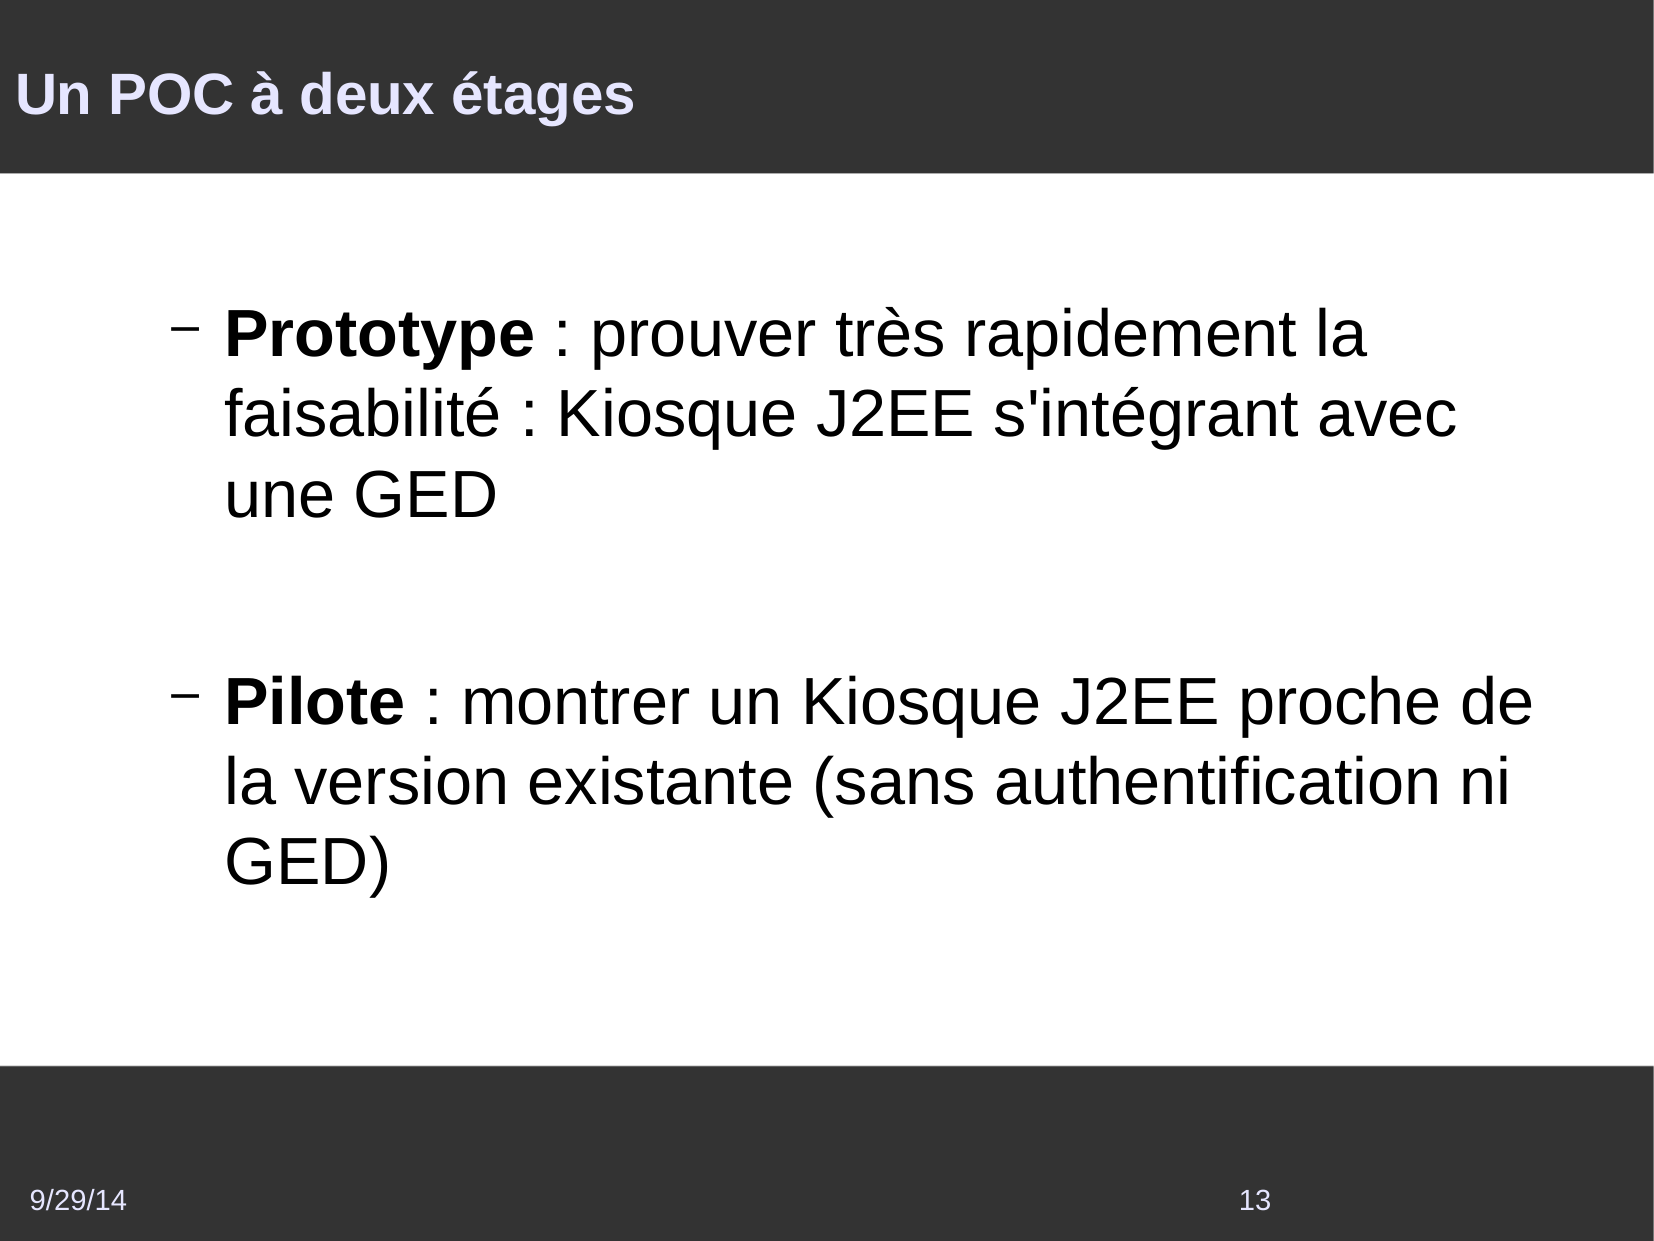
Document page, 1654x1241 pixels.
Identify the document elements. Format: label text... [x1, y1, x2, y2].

text_box 9/29/14 [29, 1181, 566, 1241]
list Prototype : prouver très rapidement la faisabilité : Kiosque J2EE s'intégrant avec une GED Pilote : montrer un Kiosque J2EE proche de la version existante (sans authentification ni GED) [82, 290, 1571, 1010]
title Un POC à deux étages [15, 18, 1216, 166]
picture [0, 0, 1654, 1241]
text_box [1238, 1181, 1625, 1241]
